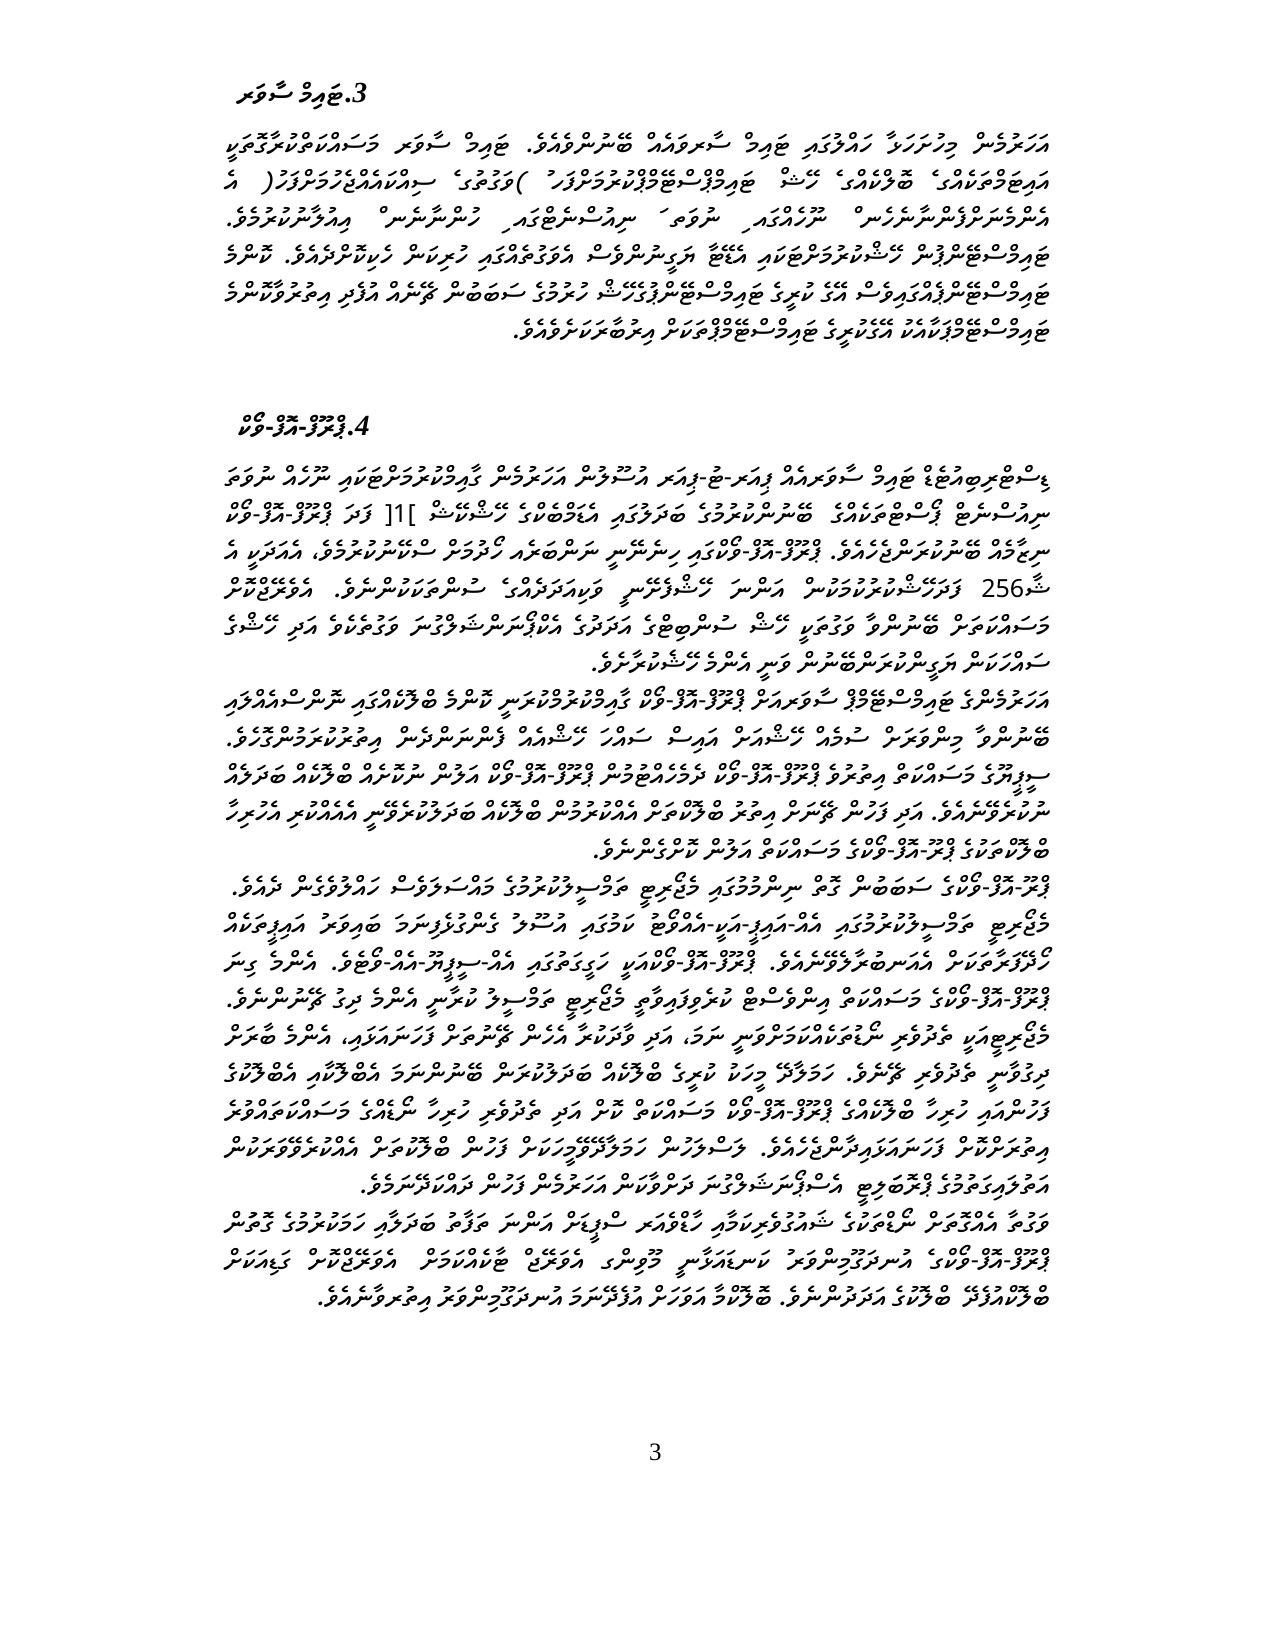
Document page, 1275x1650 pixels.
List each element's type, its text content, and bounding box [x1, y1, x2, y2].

text އަހަރުމެންގެ ޓައިމްސްޓޭމްޕް ސާވަރއަށް ޕްރޫފް-އޮފް-ވޯކް ގާއިމްކުރުމްކުރަނީ ކޮންމެ ބްލޮކެއްގައި ނޮންސްއެއްލައި ބޭނުންވާ މިންވަރަށް ސުމެއް ހޭޝްއަށް އައިސް ސައްހަ ހޭޝްއެއް ފެންނަންދެން އިތުރުކުރަމުންގޮހެވެ. ސީޕީޔޫގެ މަސައްކަތް އިތުރުވެ ޕްރޫފް-އޮފް-ވޯކް ދެމެހެއްޓުމުން ޕްރޫފް-އޮފް-ވޯކް އަލުން ނުކޮށެއް ބްލޮކެއް ބަދަލެއް ނުކުރެވޭނެއެވެ. އަދި ފަހުން ޗޭނަށް އިތުރު ބްލޮކްތަށް އެއްކުރުމުން ބްލޮކެއް ބަދަލުކުރެވޭނީ އެެއެއްކުރި އެހުރިހާ ބްލޮކްތަކުގެ ޕްރޫ-އޮފް-ވޯކްގެ މަސައްކަތް އަލުން ކޮށްގެންނެވެ. [225, 682, 1050, 869]
subtitle ޕްރޫފް-އޮފް-ވޯކް [237, 408, 1052, 446]
text އަހަރުމެން މިހުށަހަޅާ ހައްލުގައި ޓައިމް ސާރވައެއް ބޭނުންވެއެވެ. ޓައިމް ސާވަރ މަސައްކަތްކުރާގޮތަކީ އައިޓަމްތަކެއްގެ ބޮލްކެއްގެ ހޭޝް ޓައިމްޕްސްޓޭމްޕްކުރުމަށްފަހު )ވަގުތުގެ ސިއްކައެއްޖެހުމަށްފަހު( އެ އެންމެނަށްފެންނާނެހެން ނޫހެއްގައި ނުވަތަ ނިއުސްނެޓްގައި ހުންނާނެން އިއުލާނުކުރުމެވެ. ޓައިމްސްޓޭންޕުން ހޭޝްކުރުމަށްޓަކައި އެޑޭޓާ ޔަގީނުންވެސް އެވަގުތެއްގައި ހުރިކަން ހެކިކޮށްދެއެވެ. ކޮންމެ ޓައިމްސްޓޭންޕެއްގައިވެސް އޭގެ ކުރީގެ ޓައިމްސްޓޭންޕުގެހޭޝް ހުރުމުގެ ސަބަބުން ޗޭނެއް އުފެދި އިތުރުވާކޮންމެ ޓައިމްސްޓޭމްޕަކާއެކު އޭގެކުރީގެ ޓައިމްސްޓޭމްޕްތަކަށް އިރުބާރަކަށެވެއެވެ. [225, 125, 1050, 349]
text ޑިސްޓްރިބިއުޓެޑް ޓައިމް ސާވަރއެއް ޕިއަރ-ޓު-ޕިއަރ އުސޫލުން އަހަރުމެން ގާއިމްކުރުމަށްޓަކައި ނޫހެއް ނުވަތަ ނިއުސްނެޓް ޕޯސްޓްތަކެއްގެ ބޭނުންކުރުމުގެ ބަދަލުގައި އެޑަމްބެކްގެ ހޭޝްކޭޝް ]1[ ފަދަ ޕްރޫފް-އޮފް-ވޯކް ނިޒާމެއް ބޭނުކުރަންޖެހެއެވެ. ޕްރޫފް-އޮފް-ވޯކްގައި ހިނެނޭނީ ނަންބަރެއ ހޯދުމަށް ސްކޭނުކުރުމެވެ، އެއަދަކީ އެ ޝާ256 ފަދަހޭޝްކުރުކުމަކުން އަންނަ ހޭޝްފެށޭނީ ވަކިއަދަދެއްގެ ސުންތަކަކުންނެވެ. އެވެރޭޖްކޮށް މަސައްކަތަށް ބޭނުންވާ ވަގުތަކީ ހޭޝް ސުންބިޓްގެ އަދަދުގެ އެކްޕޯނަންޝަލްގުނަ ވަގުތެކެވެ އަދި ހޭޝްގެ ސައްހަކަން ޔަގީންކުރަންބޭނުން ވަނީ އެންމެ ހޭޝެކުރާށެވެ. [225, 458, 1050, 682]
text ވަގުތާ އެއްގޮތަށް ނޯޑްތަކުގެ ޝައުގުވެރިކަމާއި ހާޑްވެއަރ ސްޕީޑަށް އަންނަ ތަފާތު ބަދަލާއި ހަމަކުރުމުގެ ގޮތަުން ޕްރޫފް-އޮފް-ވޯކްގެ އުނދަގޫމިންވަރު ކަނޑައަޅާނީ މޫވިންގ އެވަރޭޖް ޓާކެއްކަމަށް އެވަރޭޖްކޮށް ގަޑިއަކަށް ބްލޮކްއުފެދޭ ބްލޮކުގެ އަދަދުންނެވެ. ބޮލޮކްމާ އަވަހަށް އުފެދޭނަމަ އުނދަގޫމިންވަރު އިތުރވާނެއެވެ. [225, 1204, 1050, 1316]
text ޕްރޫ-އޮފް-ވޯކްގެ ސަބަބުން ގޮތް ނިންމުމުގައި މެޖޯރިޓީ ތަމްސީލުކުރުމުގެ މައްސަލަވެސް ހައްލުވެގެން ދެއެވެ. މެޖޯރިޓީ ތަމްސީލުކުރުމުގައި އެއް-އައިޕީ-އަކީ-އެއްވޯޓު ކަމުގައި އުސޫލު ގެންގުޅެފިނަމަ ބައިވަރު އައިޕީތަކެއް ހޯދޭފަރާތަކަށް އެއަނބުރާލެވޭނެއެވެ. ޕްރޫފް-އޮފް-ވޯކްއަކީ ހަގީގަތުގައި އެއް-ސީޕީޔޫ-އެއް-ވޯޓެވެ. އެންމެ ގިނަ ޕްރޫފް-އޮފް-ވޯކްގެ މަސައްކަތް އިންވެސްޓް ކުރެވިފައިވާތީ މެޖޯރިޓީ ތަމްސީލު ކުރާނީ އެންމެ ދިގު ޗޭނުންނެވެ. މެޖޯރިޓީއަކީ ތެދުވެރި ނޯޑުތަކެއްކަމަށްވަނީ ނަމަ، އަދި ވާދަކުރާ އެހެން ޗޭނުތަށް ފަހަނައަޅައި، އެންމެ ބާރަށް ދިގުވާނީ ތެދުވެރި ޗޭނެވެ. ހަމަލާދޭ މީހަކު ކުރީގެ ބްލޮކެއް ބަދަލުކުރަން ބޭނުންނަމަ އެބްލޮކާއި އެބްލޮކުގެ ފަހުންއައި ހުރިހާ ބްލޮކެއްގެ ޕްރޫފް-އޮފް-ވޯކް މަސައްކަތް ކޮށް އަދި ތެދުވެރި ހުރިހާ ނޯޑެއްގެ މަސައްކަތައްވުރެ އިތުރަށްކޮށް ފަހަނައަޅައިދާންޖެހެއެވެ. ލަސްލަހުން ހަމަލާދޭވޭމީހަކަށް ފަހުން ބްލޮކުތަށް އެއްކުރެވޭވަރަކުން އަތުލައިގަތުމުގެ ޕްރޮބަަލިޓީ އެސްޕޯނަޝަލްގުނަ ދަށްވާކަން އަހަރުމެން ފަހުން ދައްކަދޭނަމެވެ. [225, 869, 1050, 1204]
subtitle ޓައިމް ސާވަރ [237, 75, 1052, 113]
